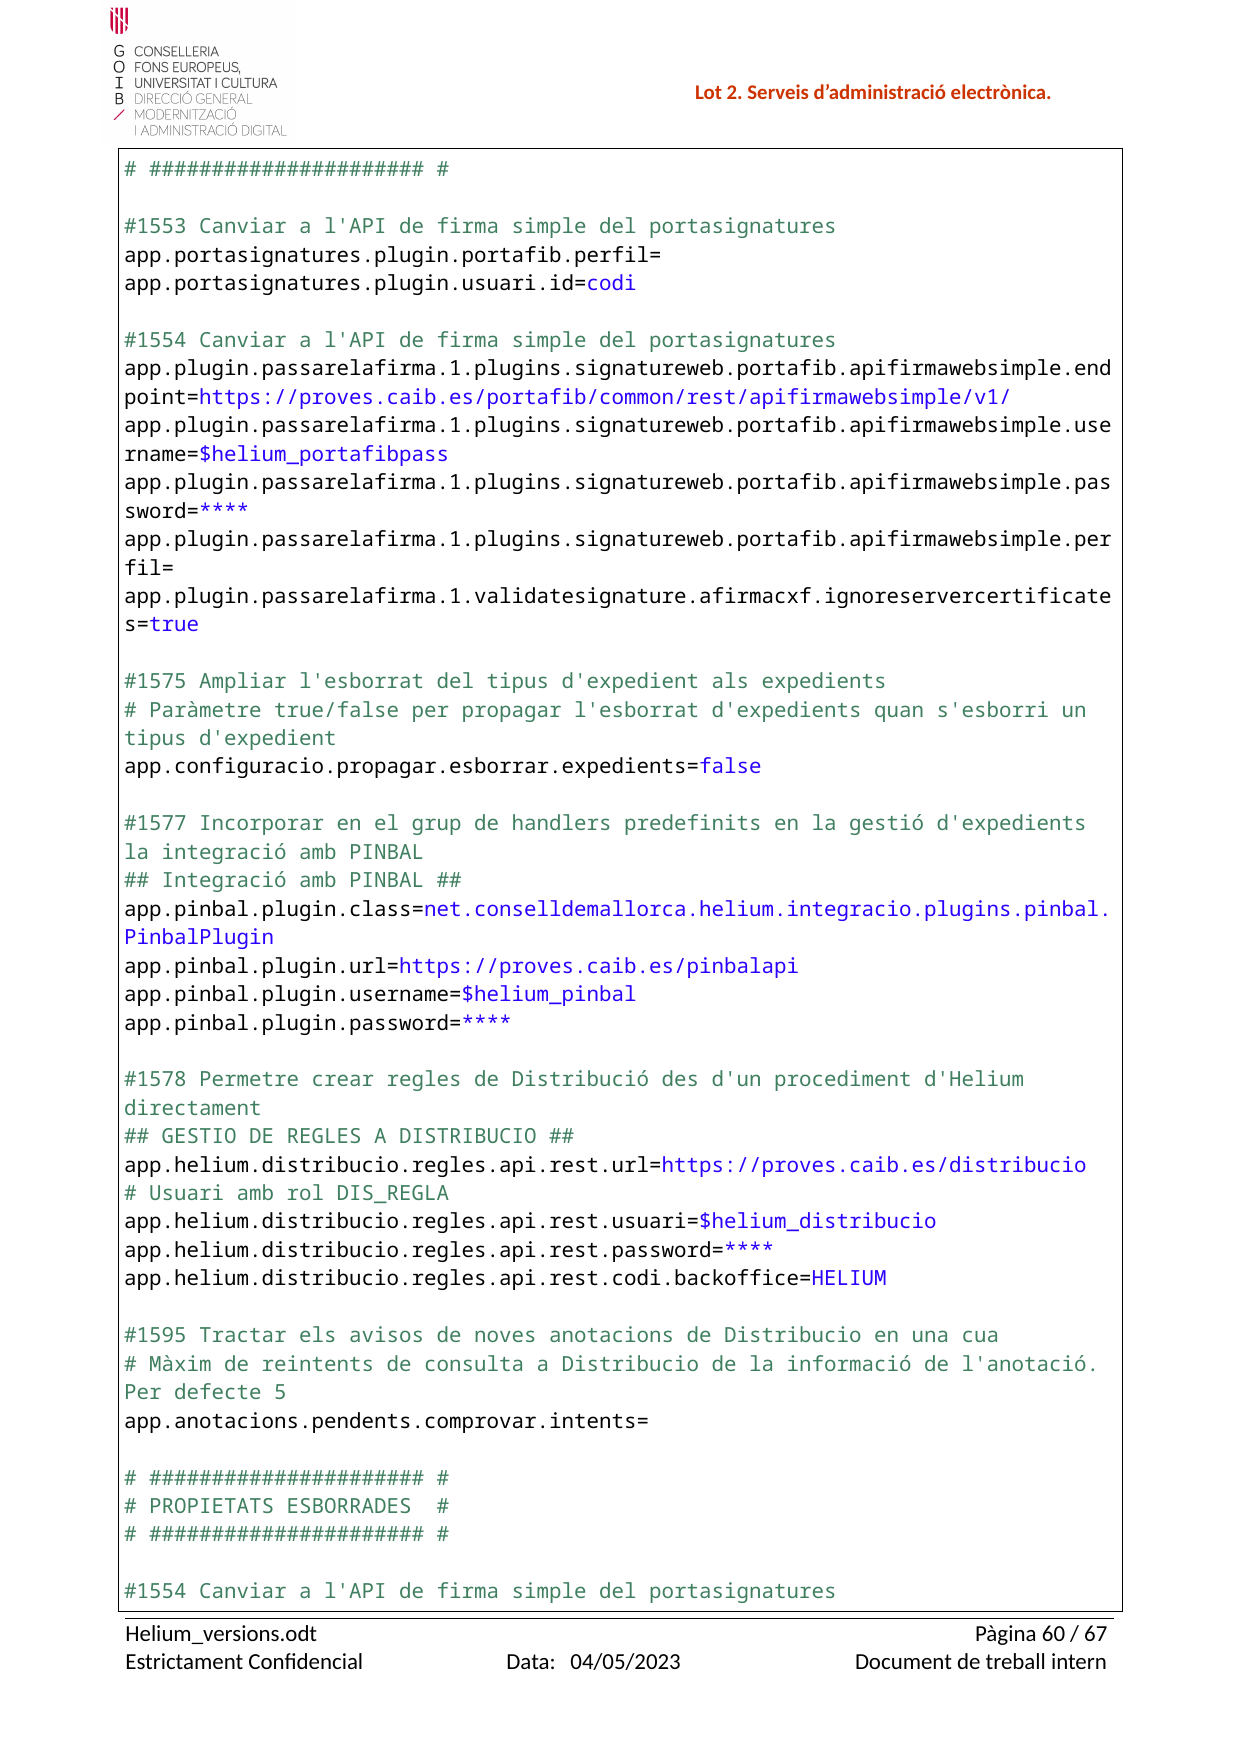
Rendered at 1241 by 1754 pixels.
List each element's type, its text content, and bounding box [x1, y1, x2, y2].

table_header # ###################### # #1553 Canviar a l'API de firma simple del portasignatures app.portasignatures.plugin.portafib.perfil= app.portasignatures.plugin.usuari.id=codi #1554 Canviar a l'API de firma simple del portasignatures app.plugin.passarelafirma.1.plugins.signatureweb.portafib.apifirmawebsimple.endpoint=https://proves.caib.es/portafib/common/rest/apifirmawebsimple/v1/ app.plugin.passarelafirma.1.plugins.signatureweb.portafib.apifirmawebsimple.username=$helium_portafibpass app.plugin.passarelafirma.1.plugins.signatureweb.portafib.apifirmawebsimple.password=**** app.plugin.passarelafirma.1.plugins.signatureweb.portafib.apifirmawebsimple.perfil= app.plugin.passarelafirma.1.validatesignature.afirmacxf.ignoreservercertificates=true #1575 Ampliar l'esborrat del tipus d'expedient als expedients # Paràmetre true/false per propagar l'esborrat d'expedients quan s'esborri un tipus d'expedient app.configuracio.propagar.esborrar.expedients=false #1577 Incorporar en el grup de handlers predefinits en la gestió d'expedients la integració amb PINBAL ## Integració amb PINBAL ## app.pinbal.plugin.class=net.conselldemallorca.helium.integracio.plugins.pinbal.PinbalPlugin app.pinbal.plugin.url=https://proves.caib.es/pinbalapi app.pinbal.plugin.username=$helium_pinbal app.pinbal.plugin.password=**** #1578 Permetre crear regles de Distribució des d'un procediment d'Helium directament ## GESTIO DE REGLES A DISTRIBUCIO ## app.helium.distribucio.regles.api.rest.url=https://proves.caib.es/distribucio # Usuari amb rol DIS_REGLA app.helium.distribucio.regles.api.rest.usuari=$helium_distribucio app.helium.distribucio.regles.api.rest.password=**** app.helium.distribucio.regles.api.rest.codi.backoffice=HELIUM #1595 Tractar els avisos de noves anotacions de Distribucio en una cua # Màxim de reintents de consulta a Distribucio de la informació de l'anotació. Per defecte 5 app.anotacions.pendents.comprovar.intents= # ###################### # # PROPIETATS ESBORRADES # # ###################### # #1554 Canviar a l'API de firma simple del portasignatures [119, 149, 1122, 1611]
picture [100, 0, 297, 144]
